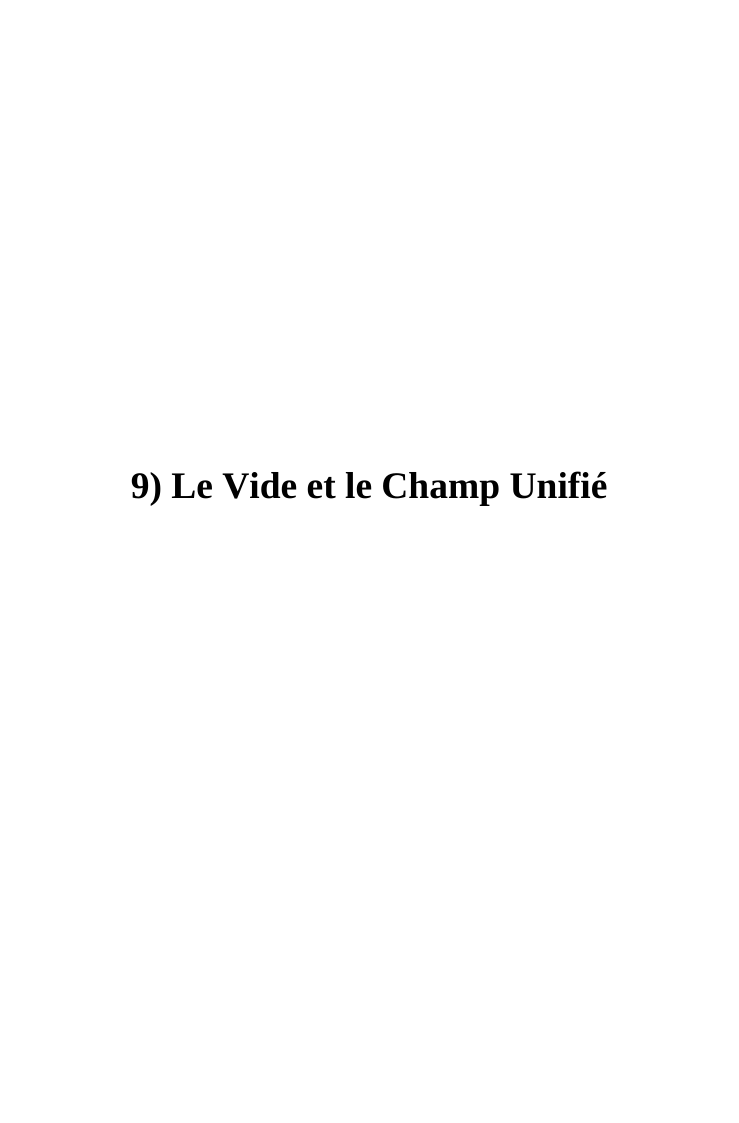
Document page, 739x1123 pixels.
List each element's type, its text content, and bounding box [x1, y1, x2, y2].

subtitle 9) Le Vide et le Champ Unifié [118, 463, 620, 506]
